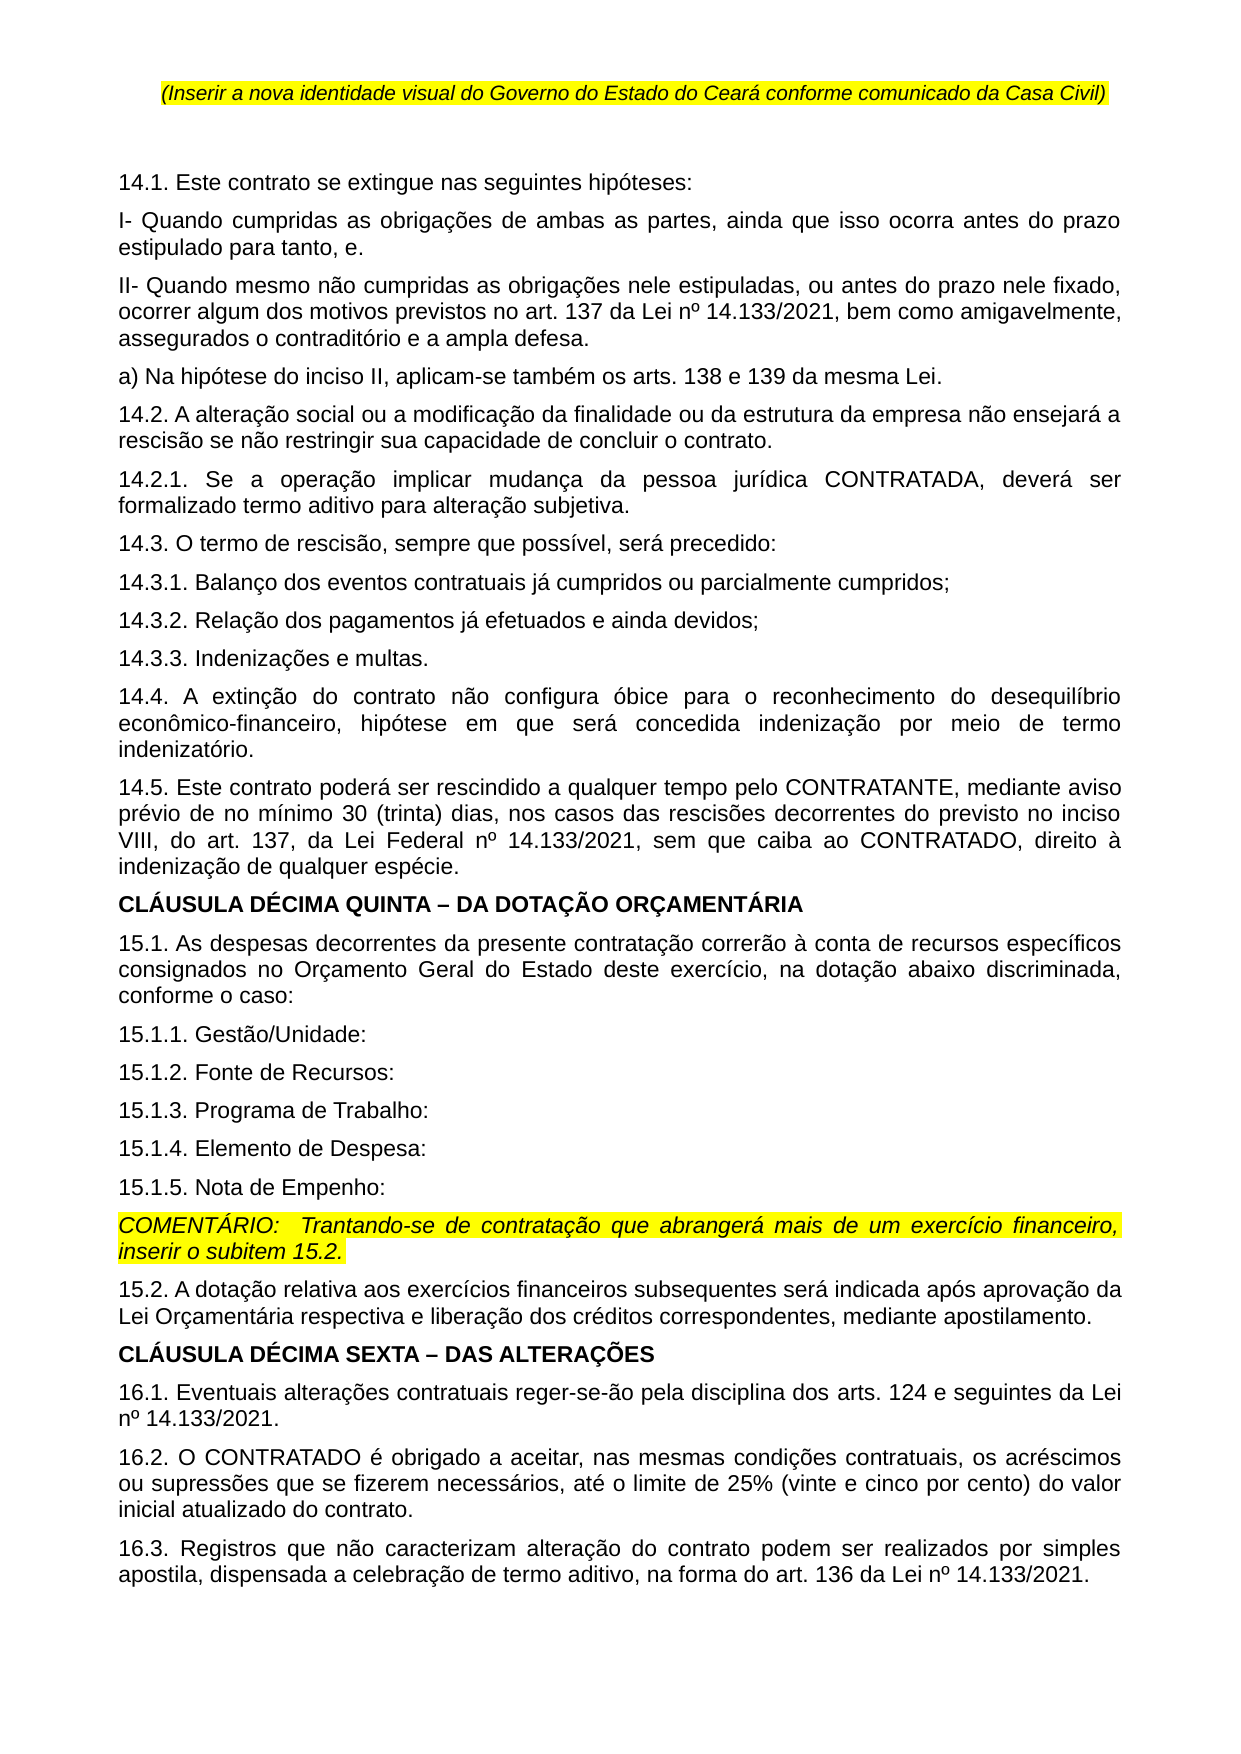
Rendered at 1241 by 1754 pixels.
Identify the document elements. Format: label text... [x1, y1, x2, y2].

text 15.1.2. Fonte de Recursos: [118, 1059, 1122, 1085]
text 15.1.4. Elemento de Despesa: [118, 1135, 1122, 1162]
text 14.3.1. Balanço dos eventos contratuais já cumpridos ou parcialmente cumpridos; [118, 568, 1122, 595]
text a) Na hipótese do inciso II, aplicam-se também os arts. 138 e 139 da mesma Lei. [118, 363, 1122, 389]
text 16.3. Registros que não caracterizam alteração do contrato podem ser realizados por simples apostila, dispensada a celebração de termo aditivo, na forma do art. 136 da Lei nº 14.133/2021. [118, 1534, 1122, 1587]
text 16.2. O CONTRATADO é obrigado a aceitar, nas mesmas condições contratuais, os acréscimos ou supressões que se fizerem necessários, até o limite de 25% (vinte e cinco por cento) do valor inicial atualizado do contrato. [118, 1444, 1122, 1523]
text CLÁUSULA DÉCIMA SEXTA – DAS ALTERAÇÕES [118, 1341, 1122, 1367]
text 15.1.1. Gestão/Unidade: [118, 1021, 1122, 1047]
text 15.1. As despesas decorrentes da presente contratação correrão à conta de recursos específicos consignados no Orçamento Geral do Estado deste exercício, na dotação abaixo discriminada, conforme o caso: [118, 929, 1122, 1009]
text 15.1.3. Programa de Trabalho: [118, 1097, 1122, 1123]
text 15.1.5. Nota de Empenho: [118, 1173, 1122, 1200]
text COMENTÁRIO: Trantando-se de contratação que abrangerá mais de um exercício financeiro, inserir o subitem 15.2. [118, 1212, 1122, 1264]
text 14.2. A alteração social ou a modificação da finalidade ou da estrutura da empresa não ensejará a rescisão se não restringir sua capacidade de concluir o contrato. [118, 401, 1122, 454]
text CLÁUSULA DÉCIMA QUINTA – DA DOTAÇÃO ORÇAMENTÁRIA [118, 891, 1122, 918]
text 14.3.2. Relação dos pagamentos já efetuados e ainda devidos; [118, 607, 1122, 633]
text 14.3.3. Indenizações e multas. [118, 645, 1122, 671]
text I- Quando cumpridas as obrigações de ambas as partes, ainda que isso ocorra antes do prazo estipulado para tanto, e. [118, 207, 1122, 260]
text 14.1. Este contrato se extingue nas seguintes hipóteses: [118, 169, 1122, 195]
text 16.1. Eventuais alterações contratuais reger-se-ão pela disciplina dos arts. 124 e seguintes da Lei nº 14.133/2021. [118, 1379, 1122, 1432]
text II- Quando mesmo não cumpridas as obrigações nele estipuladas, ou antes do prazo nele fixado, ocorrer algum dos motivos previstos no art. 137 da Lei nº 14.133/2021, bem como amigavelmente, assegurados o contraditório e a ampla defesa. [118, 272, 1122, 351]
text 14.3. O termo de rescisão, sempre que possível, será precedido: [118, 530, 1122, 557]
text 15.2. A dotação relativa aos exercícios financeiros subsequentes será indicada após aprovação da Lei Orçamentária respectiva e liberação dos créditos correspondentes, mediante apostilamento. [118, 1276, 1122, 1329]
text 14.2.1. Se a operação implicar mudança da pessoa jurídica CONTRATADA, deverá ser formalizado termo aditivo para alteração subjetiva. [118, 466, 1122, 518]
text 14.4. A extinção do contrato não configura óbice para o reconhecimento do desequilíbrio econômico-financeiro, hipótese em que será concedida indenização por meio de termo indenizatório. [118, 683, 1122, 762]
text 14.5. Este contrato poderá ser rescindido a qualquer tempo pelo CONTRATANTE, mediante aviso prévio de no mínimo 30 (trinta) dias, nos casos das rescisões decorrentes do previsto no inciso VIII, do art. 137, da Lei Federal nº 14.133/2021, sem que caiba ao CONTRATADO, direito à indenização de qualquer espécie. [118, 774, 1122, 879]
